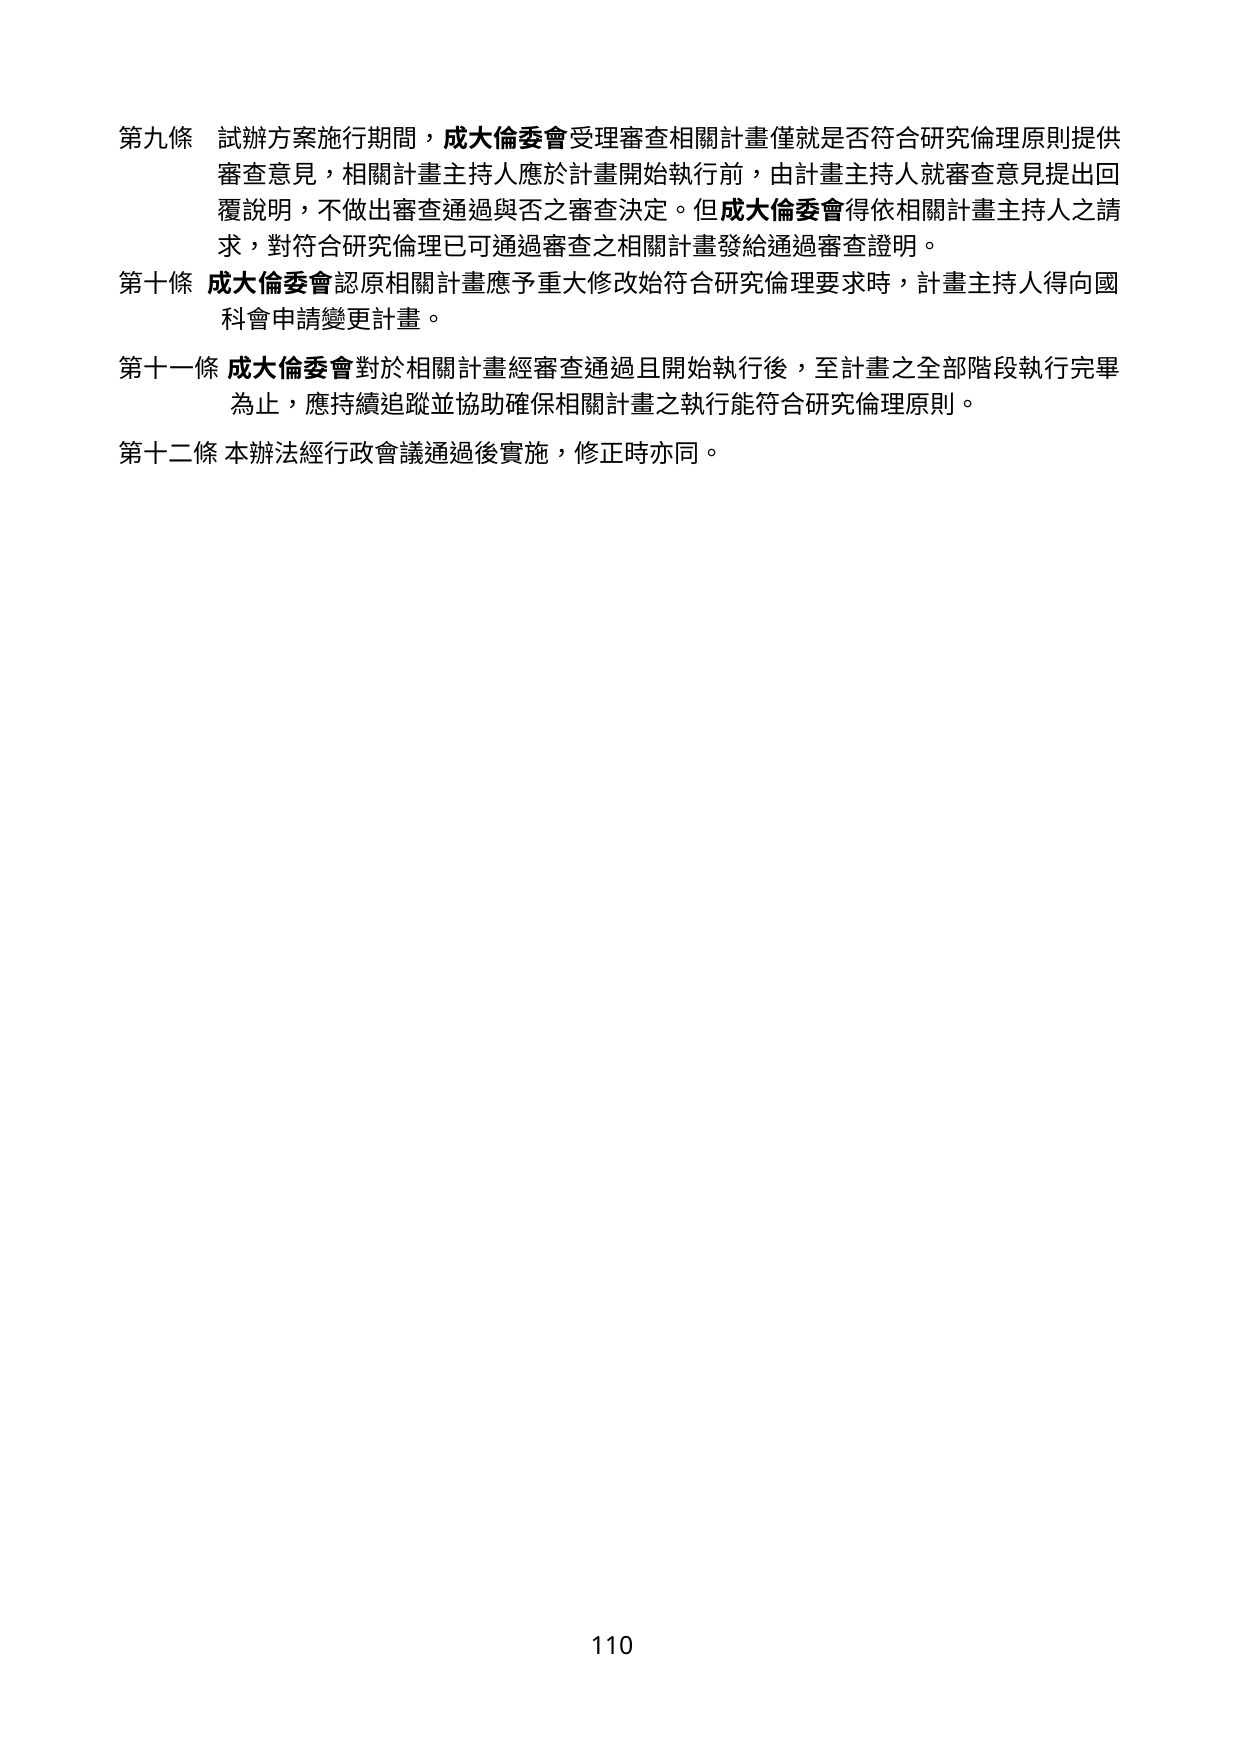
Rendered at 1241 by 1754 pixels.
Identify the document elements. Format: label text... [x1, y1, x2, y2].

text 第十條 成大倫委會認原相關計畫應予重大修改始符合研究倫理要求時，計畫主持人得向國科會申請變更計畫。 [118, 263, 1122, 336]
text 第十一條 成大倫委會對於相關計畫經審查通過且開始執行後，至計畫之全部階段執行完畢為止，應持續追蹤並協助確保相關計畫之執行能符合研究倫理原則。 [118, 348, 1122, 421]
text 第十二條 本辦法經行政會議通過後實施，修正時亦同。 [118, 433, 1122, 469]
list 試辦方案施行期間，成大倫委會受理審查相關計畫僅就是否符合研究倫理原則提供審查意見，相關計畫主持人應於計畫開始執行前，由計畫主持人就審查意見提出回覆說明，不做出審查通過與否之審查決定。但成大倫委會得依相關計畫主持人之請求，對符合研究倫理已可通過審查之相關計畫發給通過審查證明。 [118, 118, 1122, 263]
